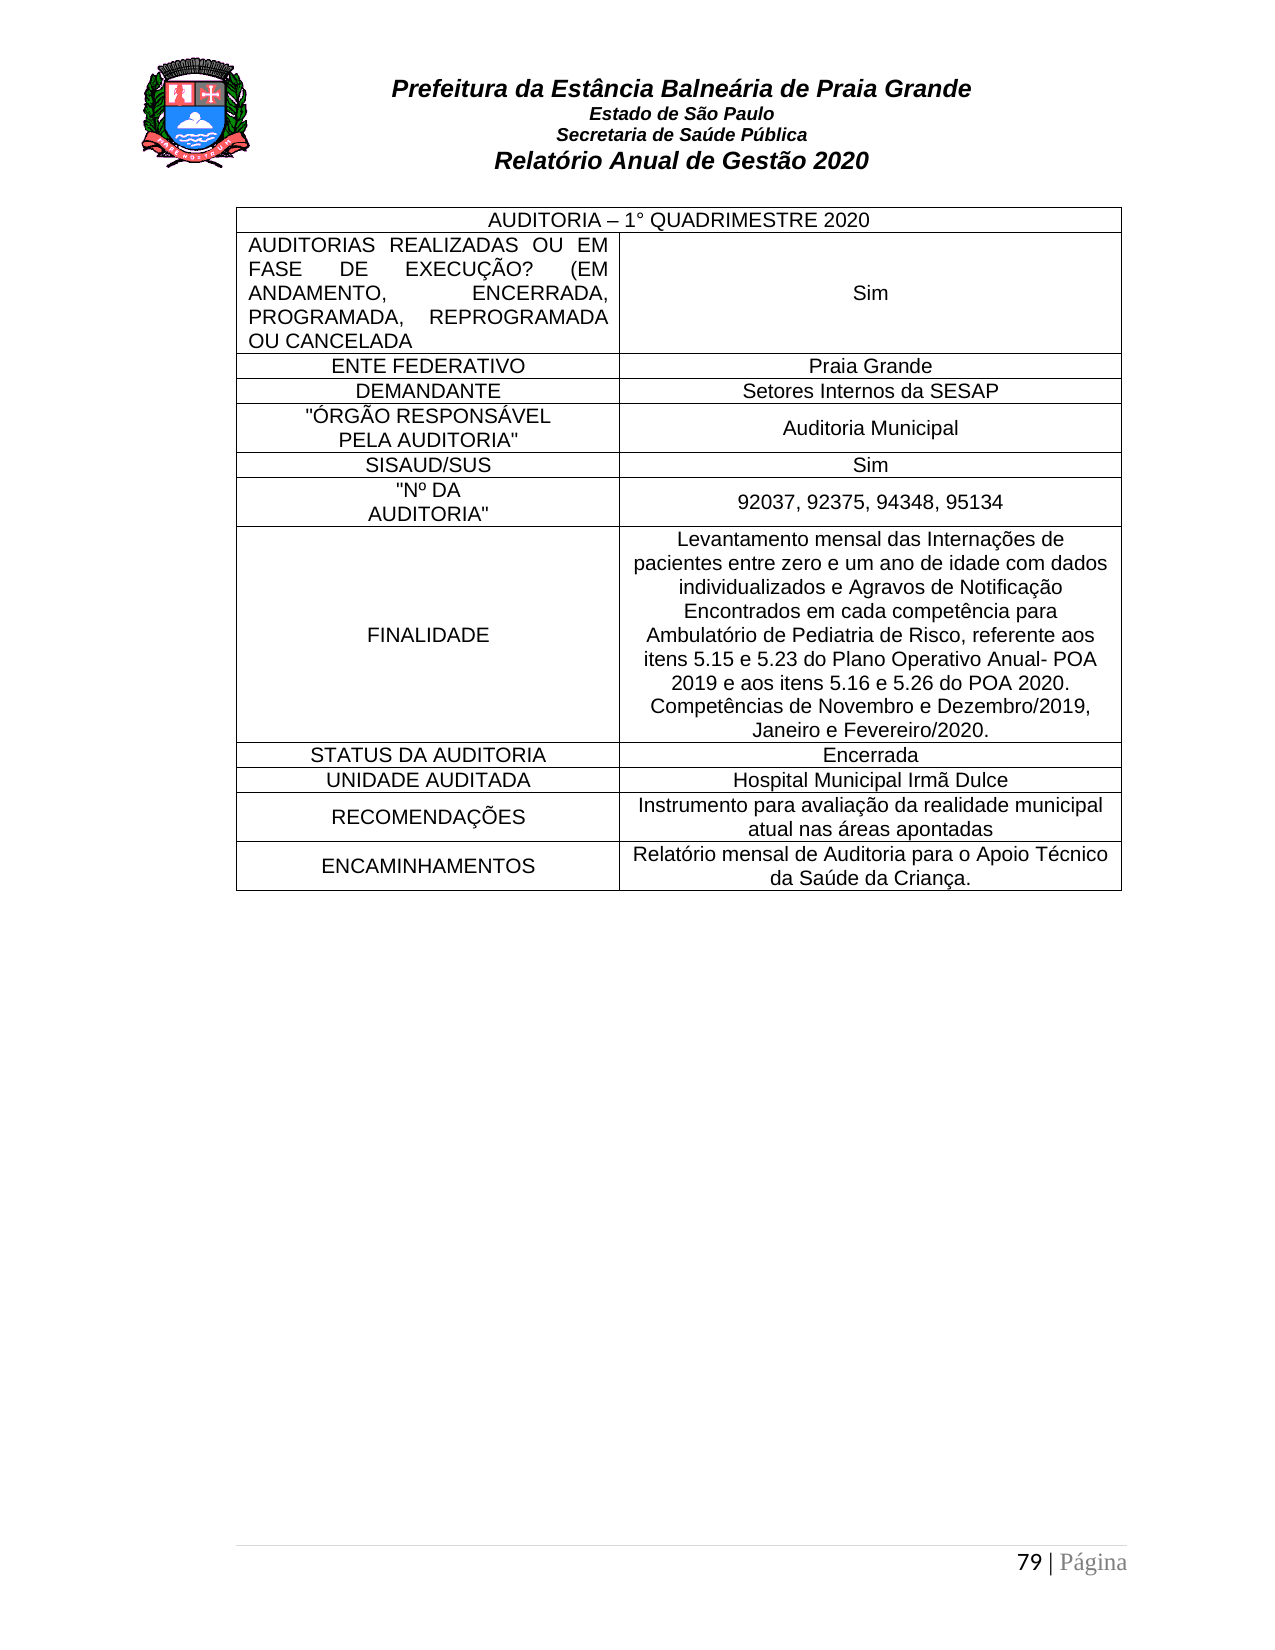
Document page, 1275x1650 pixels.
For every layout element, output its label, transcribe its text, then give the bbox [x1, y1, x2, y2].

table_cell ENTE FEDERATIVO [237, 354, 619, 378]
table_cell DEMANDANTE [237, 379, 619, 403]
table_cell Auditoria Municipal [620, 404, 1121, 452]
table_cell STATUS DA AUDITORIA [237, 743, 619, 767]
table_cell Encerrada [620, 743, 1121, 767]
table_cell Hospital Municipal Irmã Dulce [620, 768, 1121, 792]
table_cell Setores Internos da SESAP [620, 379, 1121, 403]
table_cell SISAUD/SUS [237, 453, 619, 477]
table_header AUDITORIA – 1° QUADRIMESTRE 2020 [237, 208, 1121, 232]
table_cell Instrumento para avaliação da realidade municipal atual nas áreas apontadas [620, 793, 1121, 841]
table_cell "Nº DA AUDITORIA" [237, 478, 619, 526]
picture [132, 55, 259, 172]
table_cell Sim [620, 453, 1121, 477]
table_cell RECOMENDAÇÕES [237, 793, 619, 841]
table_cell Sim [620, 233, 1121, 353]
table_cell "ÓRGÃO RESPONSÁVEL PELA AUDITORIA" [237, 404, 619, 452]
table_cell 92037, 92375, 94348, 95134 [620, 478, 1121, 526]
table_cell ENCAMINHAMENTOS [237, 842, 619, 890]
table_cell FINALIDADE [237, 527, 619, 742]
table_cell Praia Grande [620, 354, 1121, 378]
table_cell Relatório mensal de Auditoria para o Apoio Técnico da Saúde da Criança. [620, 842, 1121, 890]
table_cell AUDITORIAS REALIZADAS OU EM FASE DE EXECUÇÃO? (EM ANDAMENTO, ENCERRADA, PROGRAMADA, REPROGRAMADA OU CANCELADA [237, 233, 619, 353]
table_cell Levantamento mensal das Internações de pacientes entre zero e um ano de idade com dados individualizados e Agravos de Notificação Encontrados em cada competência para Ambulatório de Pediatria de Risco, referente aos itens 5.15 e 5.23 do Plano Operativo Anual- POA 2019 e aos itens 5.16 e 5.26 do POA 2020. Competências de Novembro e Dezembro/2019, Janeiro e Fevereiro/2020. [620, 527, 1121, 742]
table_cell UNIDADE AUDITADA [237, 768, 619, 792]
